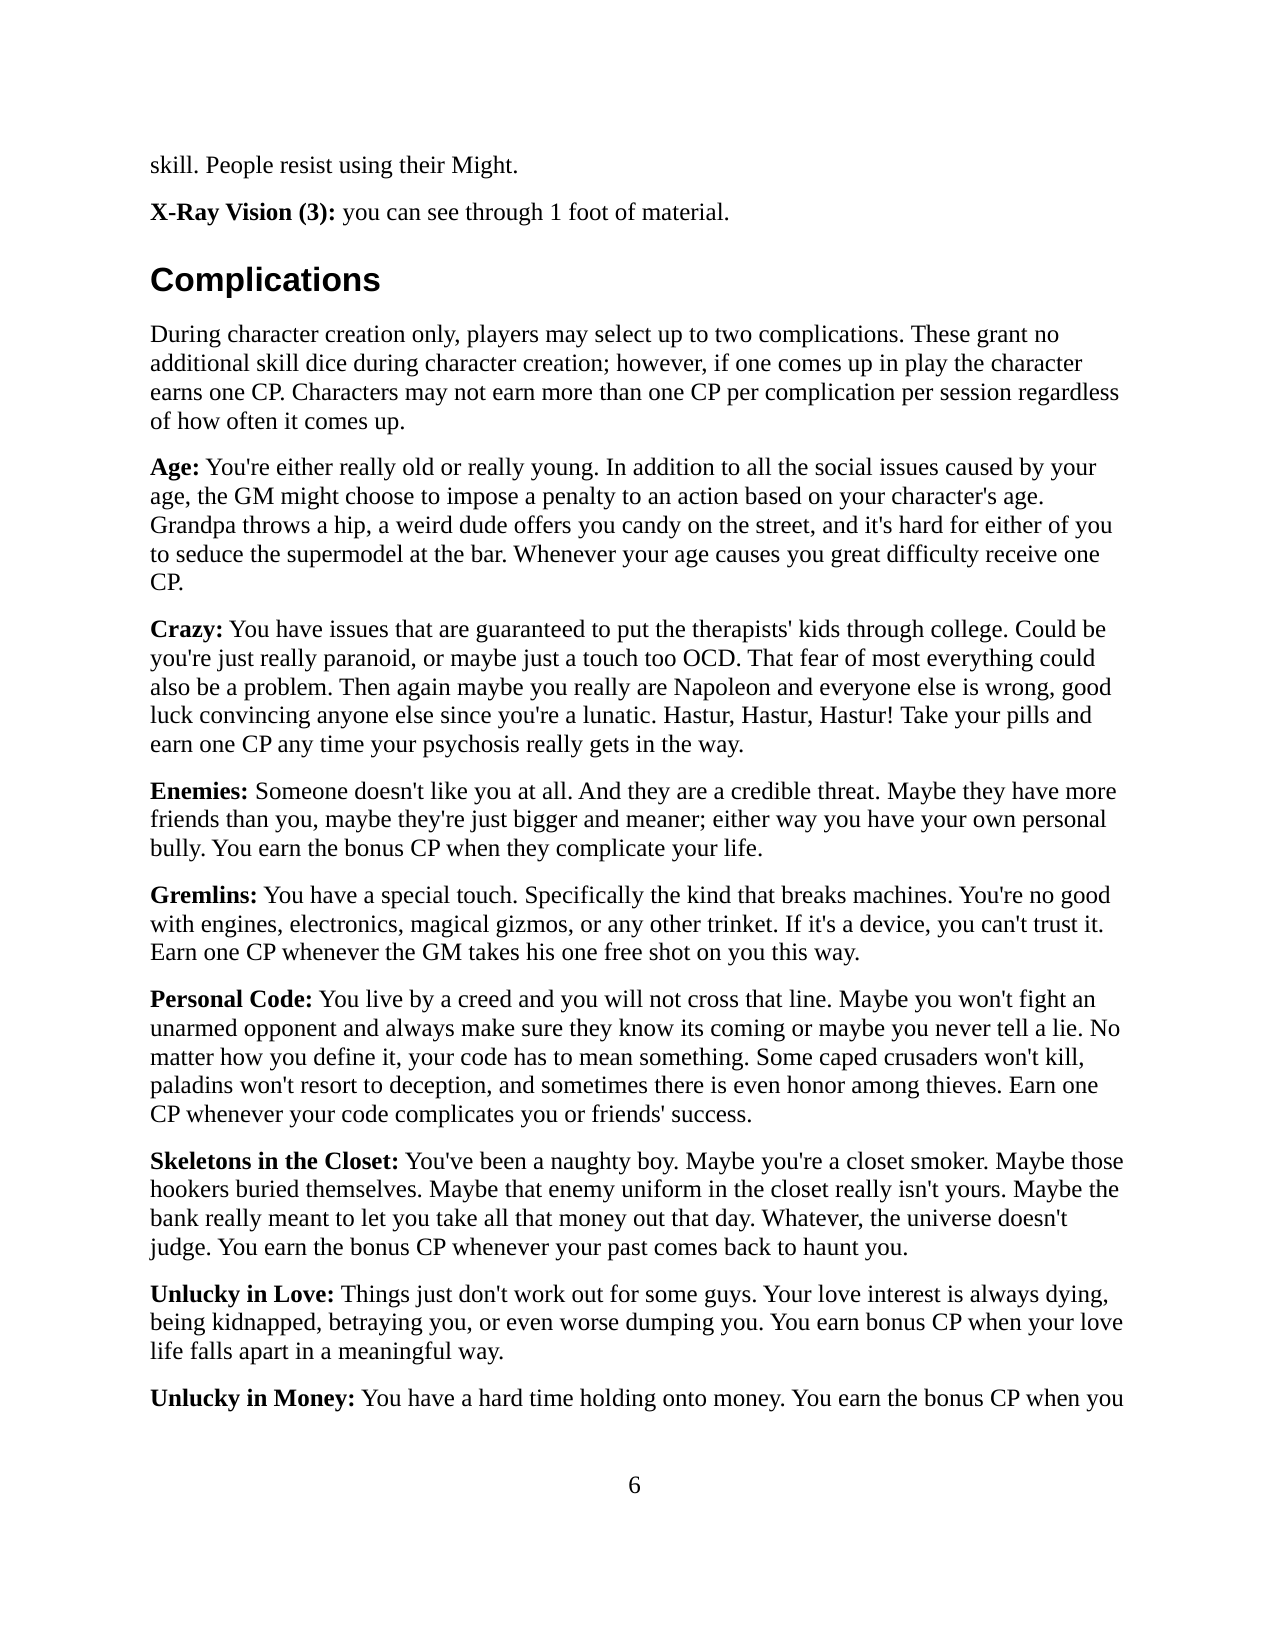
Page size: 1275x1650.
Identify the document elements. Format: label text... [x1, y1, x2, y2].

text Skeletons in the Closet: You've been a naughty boy. Maybe you're a closet smoker. Maybe those hookers buried themselves. Maybe that enemy uniform in the closet really isn't yours. Maybe the bank really meant to let you take all that money out that day. Whatever, the universe doesn't judge. You earn the bonus CP whenever your past comes back to haunt you. [150, 1146, 1125, 1261]
text skill. People resist using their Might. [150, 150, 1125, 179]
text Unlucky in Love: Things just don't work out for some guys. Your love interest is always dying, being kidnapped, betraying you, or even worse dumping you. You earn bonus CP when your love life falls apart in a meaningful way. [150, 1279, 1125, 1365]
text Enemies: Someone doesn't like you at all. And they are a credible threat. Maybe they have more friends than you, maybe they're just bigger and meaner; either way you have your own personal bully. You earn the bonus CP when they complicate your life. [150, 776, 1125, 862]
text Unlucky in Money: You have a hard time holding onto money. You earn the bonus CP when you [150, 1383, 1125, 1412]
text During character creation only, players may select up to two complications. These grant no additional skill dice during character creation; however, if one comes up in play the character earns one CP. Characters may not earn more than one CP per complication per session regardless of how often it comes up. [150, 319, 1125, 434]
text Gremlins: You have a special touch. Specifically the kind that breaks machines. You're no good with engines, electronics, magical gizmos, or any other trinket. If it's a device, you can't trust it. Earn one CP whenever the GM takes his one free shot on you this way. [150, 880, 1125, 966]
text Personal Code: You live by a creed and you will not cross that line. Maybe you won't fight an unarmed opponent and always make sure they know its coming or maybe you never tell a lie. No matter how you define it, your code has to mean something. Some caped crusaders won't kill, paladins won't resort to deception, and sometimes there is even honor among thieves. Earn one CP whenever your code complicates you or friends' success. [150, 984, 1125, 1128]
text Crazy: You have issues that are guaranteed to put the therapists' kids through college. Could be you're just really paranoid, or maybe just a touch too OCD. That fear of most everything could also be a problem. Then again maybe you really are Napoleon and everyone else is wrong, good luck convincing anyone else since you're a lunatic. Hastur, Hastur, Hastur! Take your pills and earn one CP any time your psychosis really gets in the way. [150, 614, 1125, 758]
text X-Ray Vision (3): you can see through 1 foot of material. [150, 197, 1125, 225]
subtitle Complications [150, 259, 1125, 298]
text Age: You're either really old or really young. In addition to all the social issues caused by your age, the GM might choose to impose a penalty to an action based on your character's age. Grandpa throws a hip, a weird dude offers you candy on the street, and it's hard for either of you to seduce the supermodel at the bar. Whenever your age causes you great difficulty receive one CP. [150, 452, 1125, 596]
